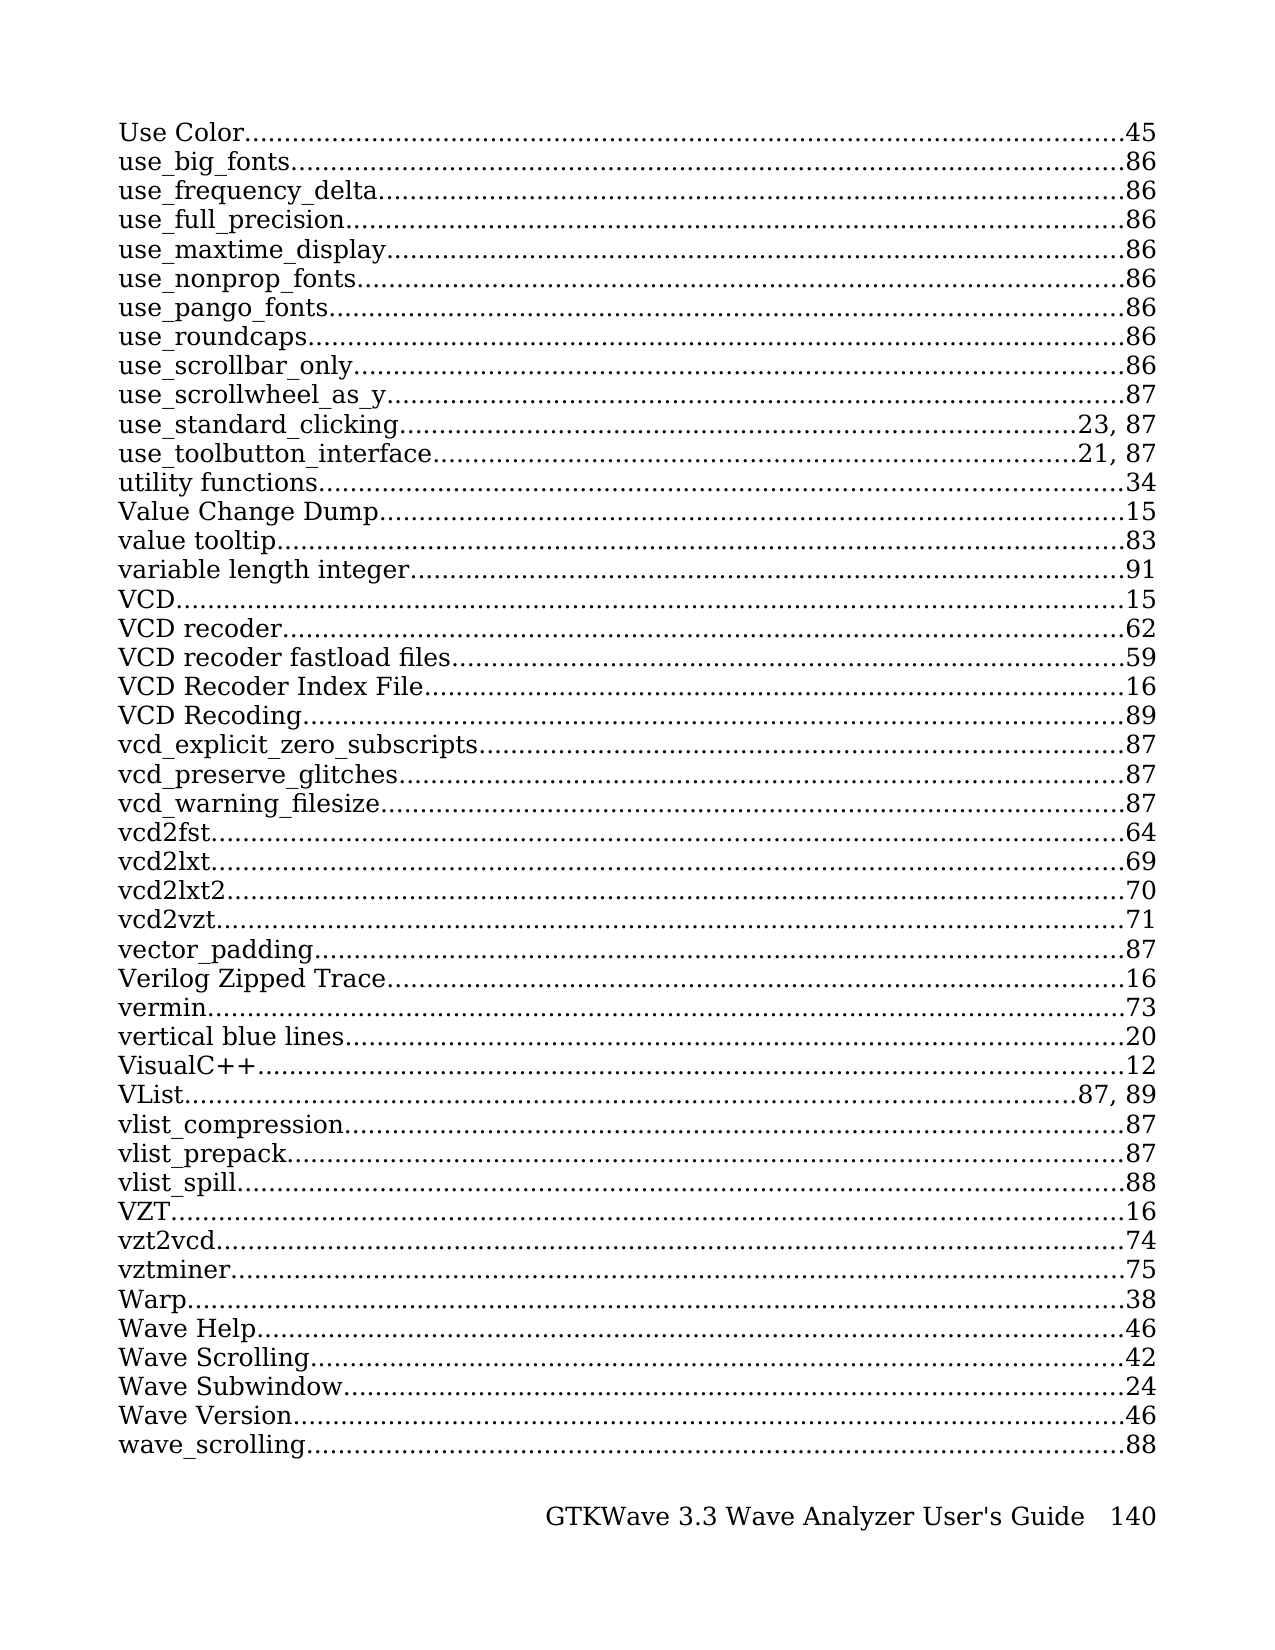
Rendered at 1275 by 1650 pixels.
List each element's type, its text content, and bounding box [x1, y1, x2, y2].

text Use Color 45 [118, 118, 1157, 147]
text Wave Scrolling 42 [118, 1343, 1157, 1372]
text vlist_spill 88 [118, 1168, 1157, 1197]
text use_full_precision 86 [118, 206, 1157, 235]
text use_frequency_delta 86 [118, 176, 1157, 206]
text wave_scrolling 88 [118, 1431, 1157, 1460]
text Wave Version 46 [118, 1401, 1157, 1431]
text use_scrollwheel_as_y 87 [118, 381, 1157, 410]
text variable length integer 91 [118, 556, 1157, 585]
text use_standard_clicking 23, 87 [118, 410, 1157, 439]
text utility functions 34 [118, 468, 1157, 497]
text VCD Recoding 89 [118, 701, 1157, 731]
text vcd2fst 64 [118, 818, 1157, 847]
text vermin 73 [118, 993, 1157, 1022]
text vztminer 75 [118, 1256, 1157, 1285]
text vlist_compression 87 [118, 1110, 1157, 1139]
text VList 87, 89 [118, 1081, 1157, 1110]
text Verilog Zipped Trace 16 [118, 964, 1157, 993]
text value tooltip 83 [118, 526, 1157, 556]
text use_scrollbar_only 86 [118, 351, 1157, 381]
text use_roundcaps 86 [118, 322, 1157, 351]
text vcd_warning_filesize 87 [118, 789, 1157, 818]
text vector_padding 87 [118, 935, 1157, 964]
text VCD recoder fastload files 59 [118, 643, 1157, 672]
text VCD 15 [118, 585, 1157, 614]
text vlist_prepack 87 [118, 1139, 1157, 1168]
text VCD Recoder Index File 16 [118, 672, 1157, 701]
text vertical blue lines 20 [118, 1022, 1157, 1051]
text vcd_preserve_glitches 87 [118, 760, 1157, 789]
text VZT 16 [118, 1197, 1157, 1226]
text Value Change Dump 15 [118, 497, 1157, 526]
text Warp 38 [118, 1285, 1157, 1314]
text use_big_fonts 86 [118, 147, 1157, 176]
text vcd_explicit_zero_subscripts 87 [118, 731, 1157, 760]
text use_nonprop_fonts 86 [118, 264, 1157, 293]
text vcd2vzt 71 [118, 906, 1157, 935]
text VisualC++ 12 [118, 1051, 1157, 1081]
text Wave Subwindow 24 [118, 1372, 1157, 1401]
text vzt2vcd 74 [118, 1226, 1157, 1256]
text use_maxtime_display 86 [118, 235, 1157, 264]
text vcd2lxt 69 [118, 847, 1157, 876]
text use_toolbutton_interface 21, 87 [118, 439, 1157, 468]
text use_pango_fonts 86 [118, 293, 1157, 322]
text Wave Help 46 [118, 1314, 1157, 1343]
text vcd2lxt2 70 [118, 876, 1157, 906]
text VCD recoder 62 [118, 614, 1157, 643]
